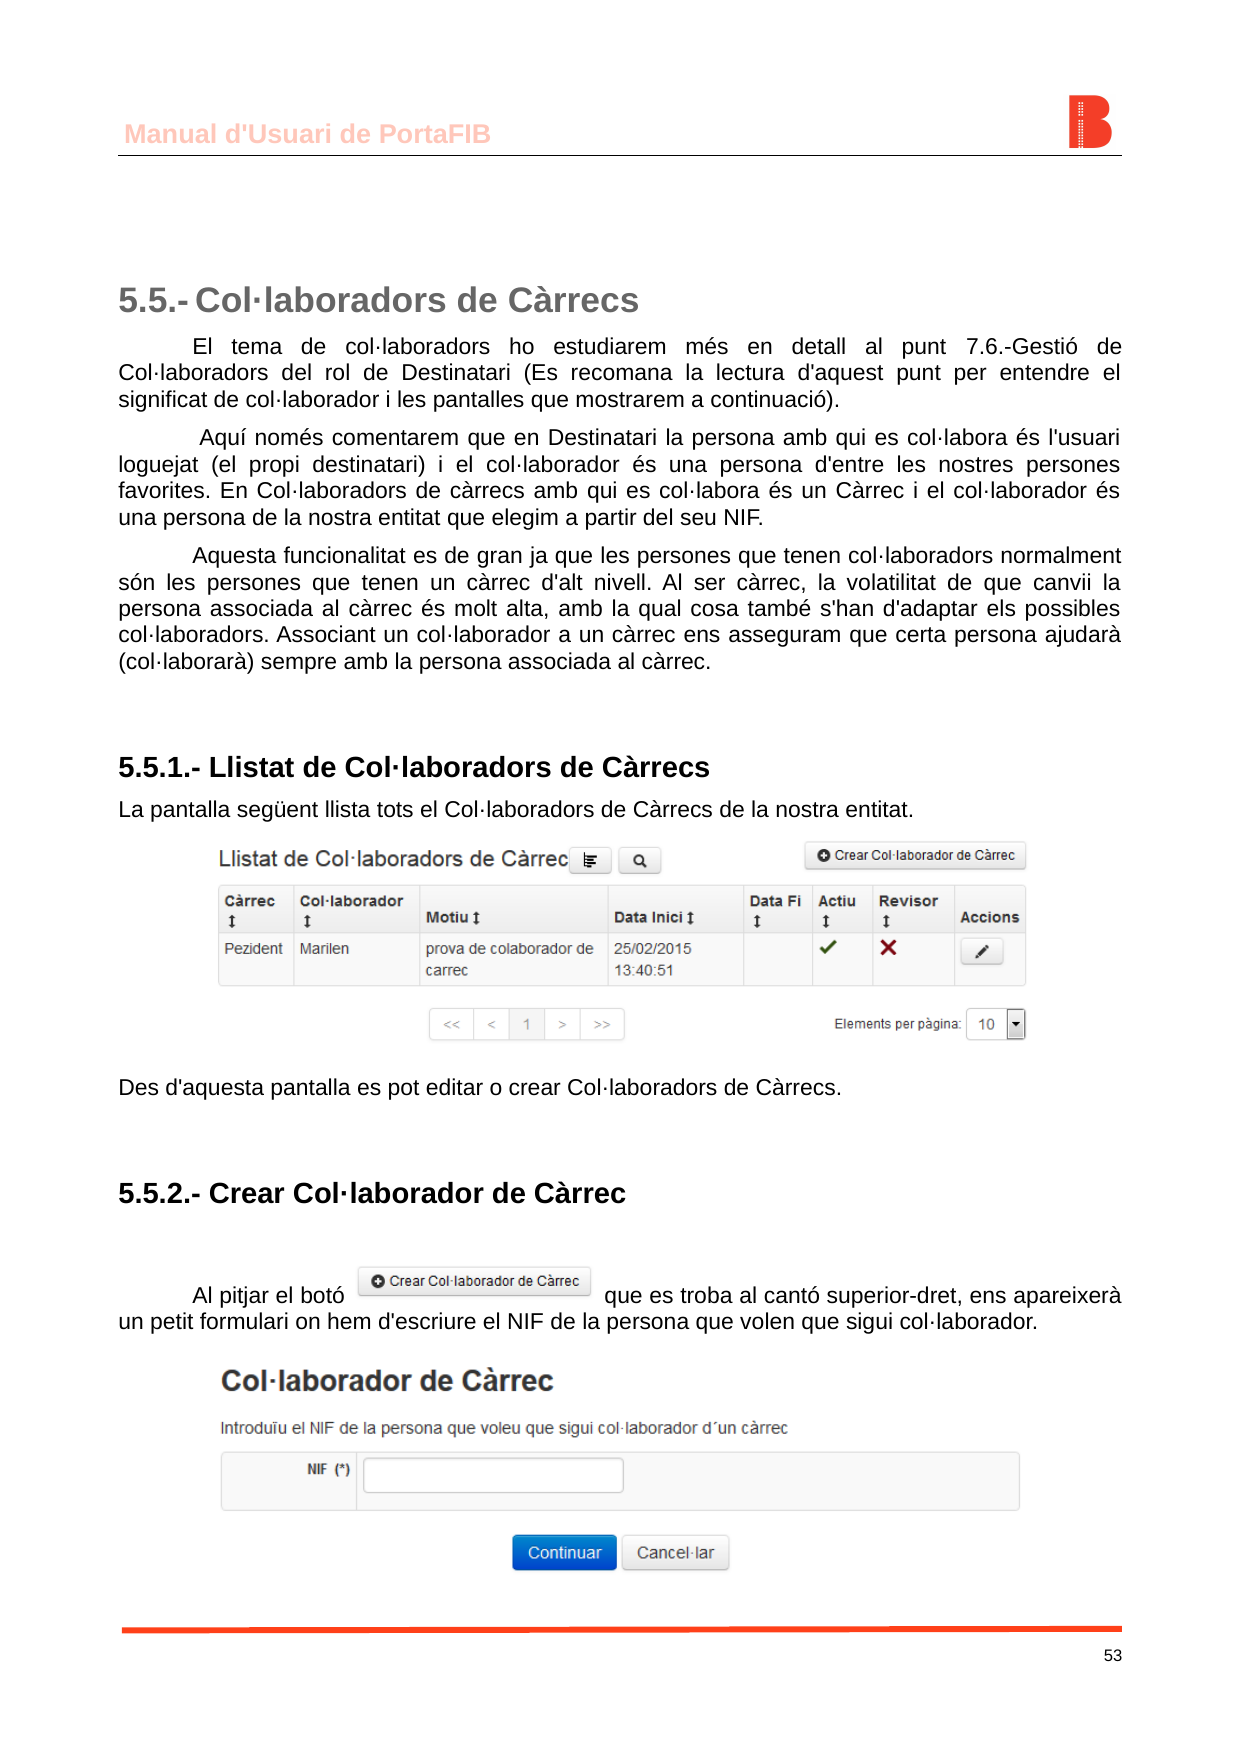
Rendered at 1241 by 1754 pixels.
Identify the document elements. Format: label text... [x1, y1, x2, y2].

text La pantalla següent llista tots el Col·laboradors de Càrrecs de la nostra entitat. [118, 796, 1122, 823]
text Aquí només comentarem que en Destinatari la persona amb qui es col·labora és l'usuari loguejat (el propi destinatari) i el col·laborador és una persona d'entre les nostres persones favorites. En Col·laboradors de càrrecs amb qui es col·labora és un Càrrec i el col·laborador és una persona de la nostra entitat que elegim a partir del seu NIF. [118, 424, 1122, 530]
subtitle Crear Col·laborador de Càrrec [118, 1176, 1122, 1210]
picture [1063, 94, 1117, 150]
text El tema de col·laboradors ho estudiarem més en detall al punt 7.6.-Gestió de Col·laboradors del rol de Destinatari (Es recomana la lectura d'aquest punt per entendre el significat de col·laborador i les pantalles que mostrarem a continuació). [118, 333, 1122, 412]
subtitle Llistat de Col·laboradors de Càrrecs [118, 750, 1122, 784]
picture [351, 1261, 598, 1303]
picture [209, 1346, 1032, 1593]
text Aquesta funcionalitat es de gran ja que les persones que tenen col·laboradors normalment són les persones que tenen un càrrec d'alt nivell. Al ser càrrec, la volatilitat de que canvii la persona associada al càrrec és molt alta, amb la qual cosa també s'han d'adaptar els possibles col·laboradors. Associant un col·laborador a un càrrec ens asseguram que certa persona ajudarà (col·laborarà) sempre amb la persona associada al càrrec. [118, 542, 1122, 674]
text Al pitjar el botó que es troba al cantó superior-dret, ens apareixerà un petit formulari on hem d'escriure el NIF de la persona que volen que sigui col·laborador. [118, 1261, 1122, 1334]
text Des d'aquesta pantalla es pot editar o crear Col·laboradors de Càrrecs. [118, 1074, 1122, 1100]
subtitle Col·laboradors de Càrrecs [118, 279, 1122, 320]
picture [203, 835, 1037, 1062]
